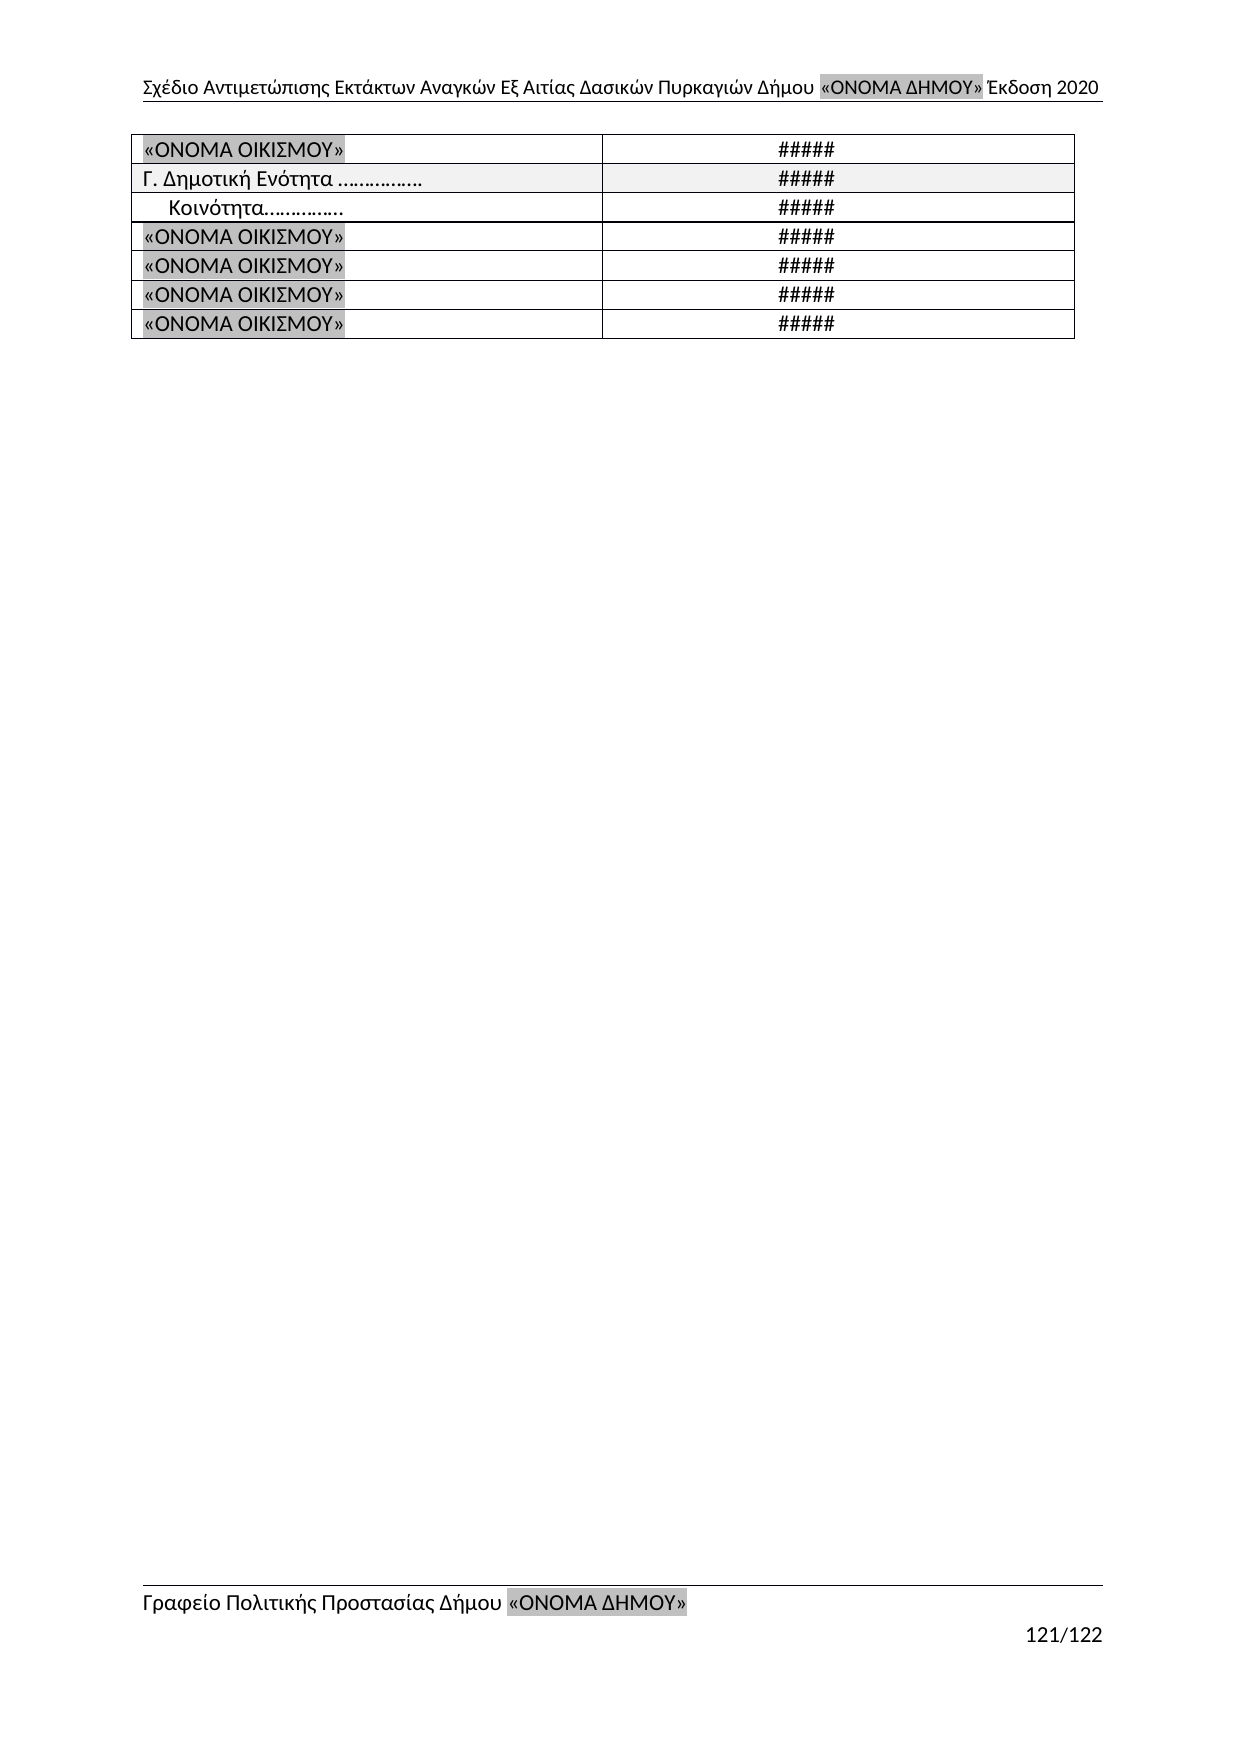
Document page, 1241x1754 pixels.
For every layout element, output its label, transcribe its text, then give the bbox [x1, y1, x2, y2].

table_cell «ΟΝΟΜΑ ΟΙΚΙΣΜΟΥ» [132, 135, 602, 163]
table_cell Κοινότητα…………… [132, 193, 602, 221]
table_cell ##### [603, 164, 1074, 192]
table_cell ##### [603, 135, 1074, 163]
table_cell Γ. Δημοτική Ενότητα ……………. [132, 164, 602, 192]
table_cell ##### [603, 193, 1074, 221]
table_cell «ΟΝΟΜΑ ΟΙΚΙΣΜΟΥ» [132, 251, 602, 279]
table_cell «ΟΝΟΜΑ ΟΙΚΙΣΜΟΥ» [132, 310, 602, 338]
table_cell «ΟΝΟΜΑ ΟΙΚΙΣΜΟΥ» [132, 281, 602, 308]
table_cell «ΟΝΟΜΑ ΟΙΚΙΣΜΟΥ» [132, 223, 602, 250]
table_cell ##### [603, 281, 1074, 308]
table_cell ##### [603, 310, 1074, 338]
table_cell ##### [603, 223, 1074, 250]
table_cell ##### [603, 251, 1074, 279]
